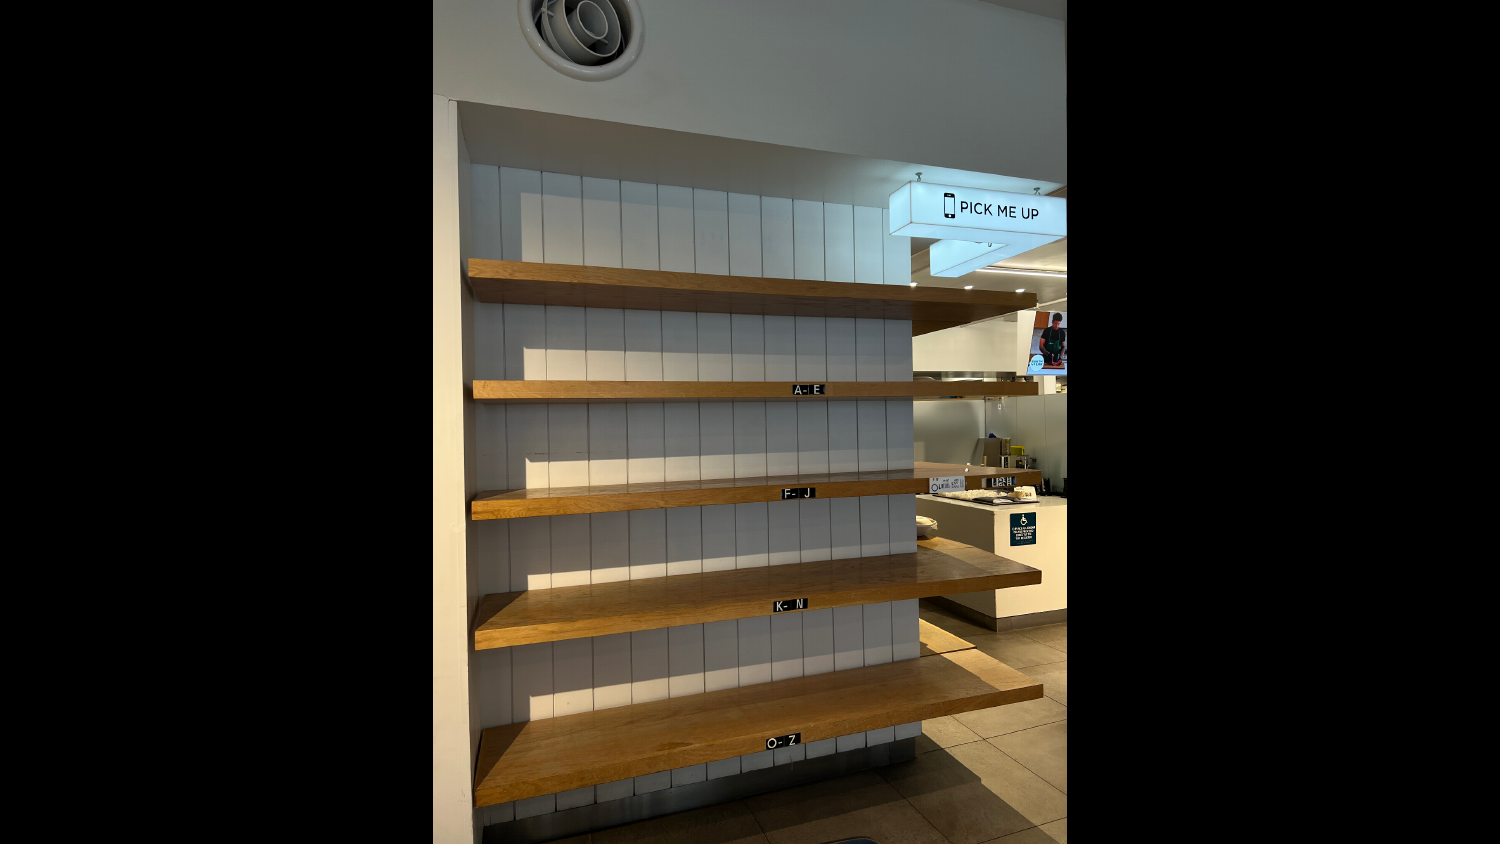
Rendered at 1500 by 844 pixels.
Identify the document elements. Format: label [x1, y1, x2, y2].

picture [433, 0, 1067, 844]
